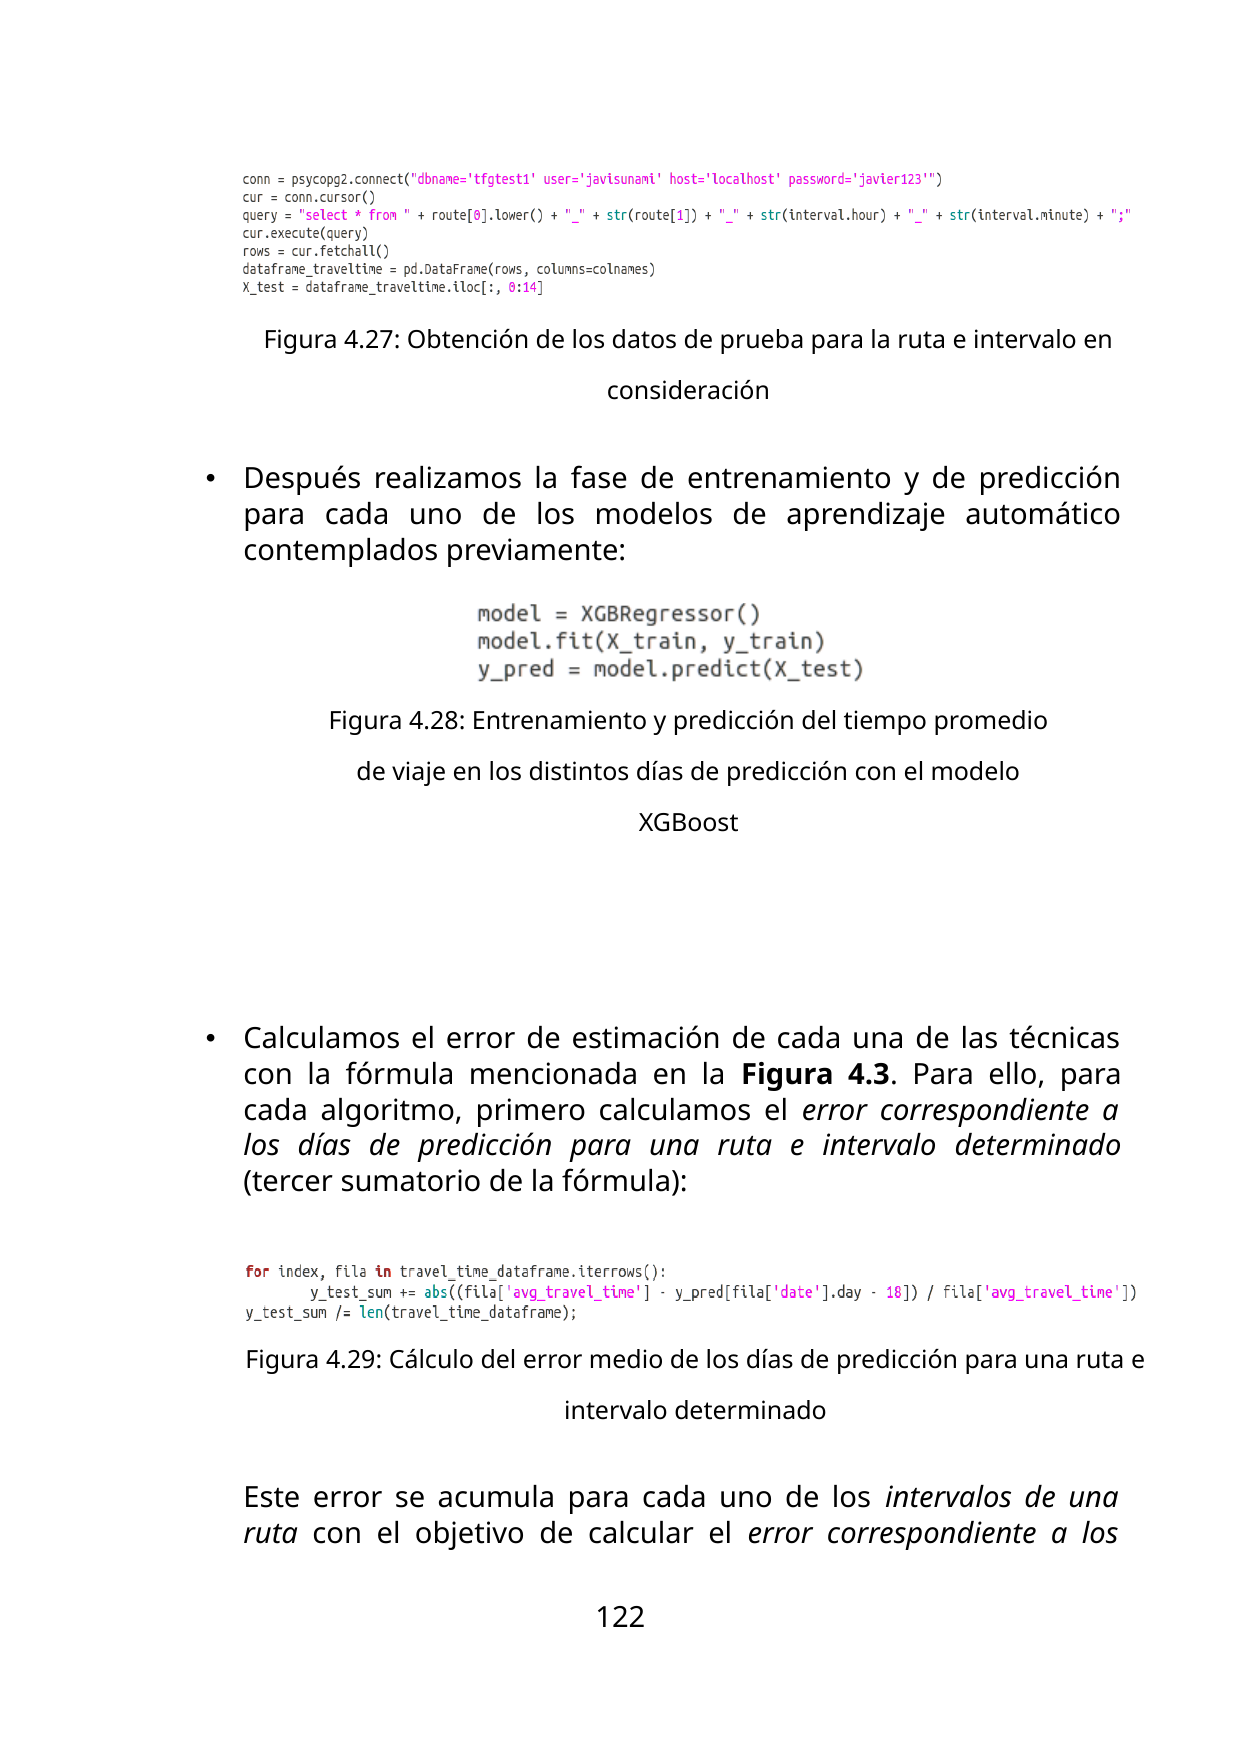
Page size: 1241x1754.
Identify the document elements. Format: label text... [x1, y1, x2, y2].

list Figura 4.27: Obtención de los datos de prueba para la ruta e intervalo en consideración [230, 305, 1147, 407]
list Calculamos el error de estimación de cada una de las técnicas con la fórmula mencionada en la Figura 4.3. Para ello, para cada algoritmo, primero calculamos el error correspondiente a los días de predicción para una ruta e intervalo determinado (tercer sumatorio de la fórmula): [206, 1017, 1122, 1200]
picture [466, 603, 911, 686]
list Después realizamos la fase de entrenamiento y de predicción para cada uno de los modelos de aprendizaje automático contemplados previamente: [206, 457, 1122, 568]
text Figura 4.28: Entrenamiento y predicción del tiempo promedio de viaje en los distintos días de predicción con el modelo XGBoost [324, 604, 1053, 839]
picture [237, 1262, 1154, 1325]
picture [230, 160, 1147, 305]
text Figura 4.29: Cálculo del error medio de los días de predicción para una ruta e intervalo determinado [237, 1325, 1154, 1426]
list Este error se acumula para cada uno de los intervalos de una ruta con el objetivo de calcular el error correspondiente a los [206, 1477, 1122, 1552]
